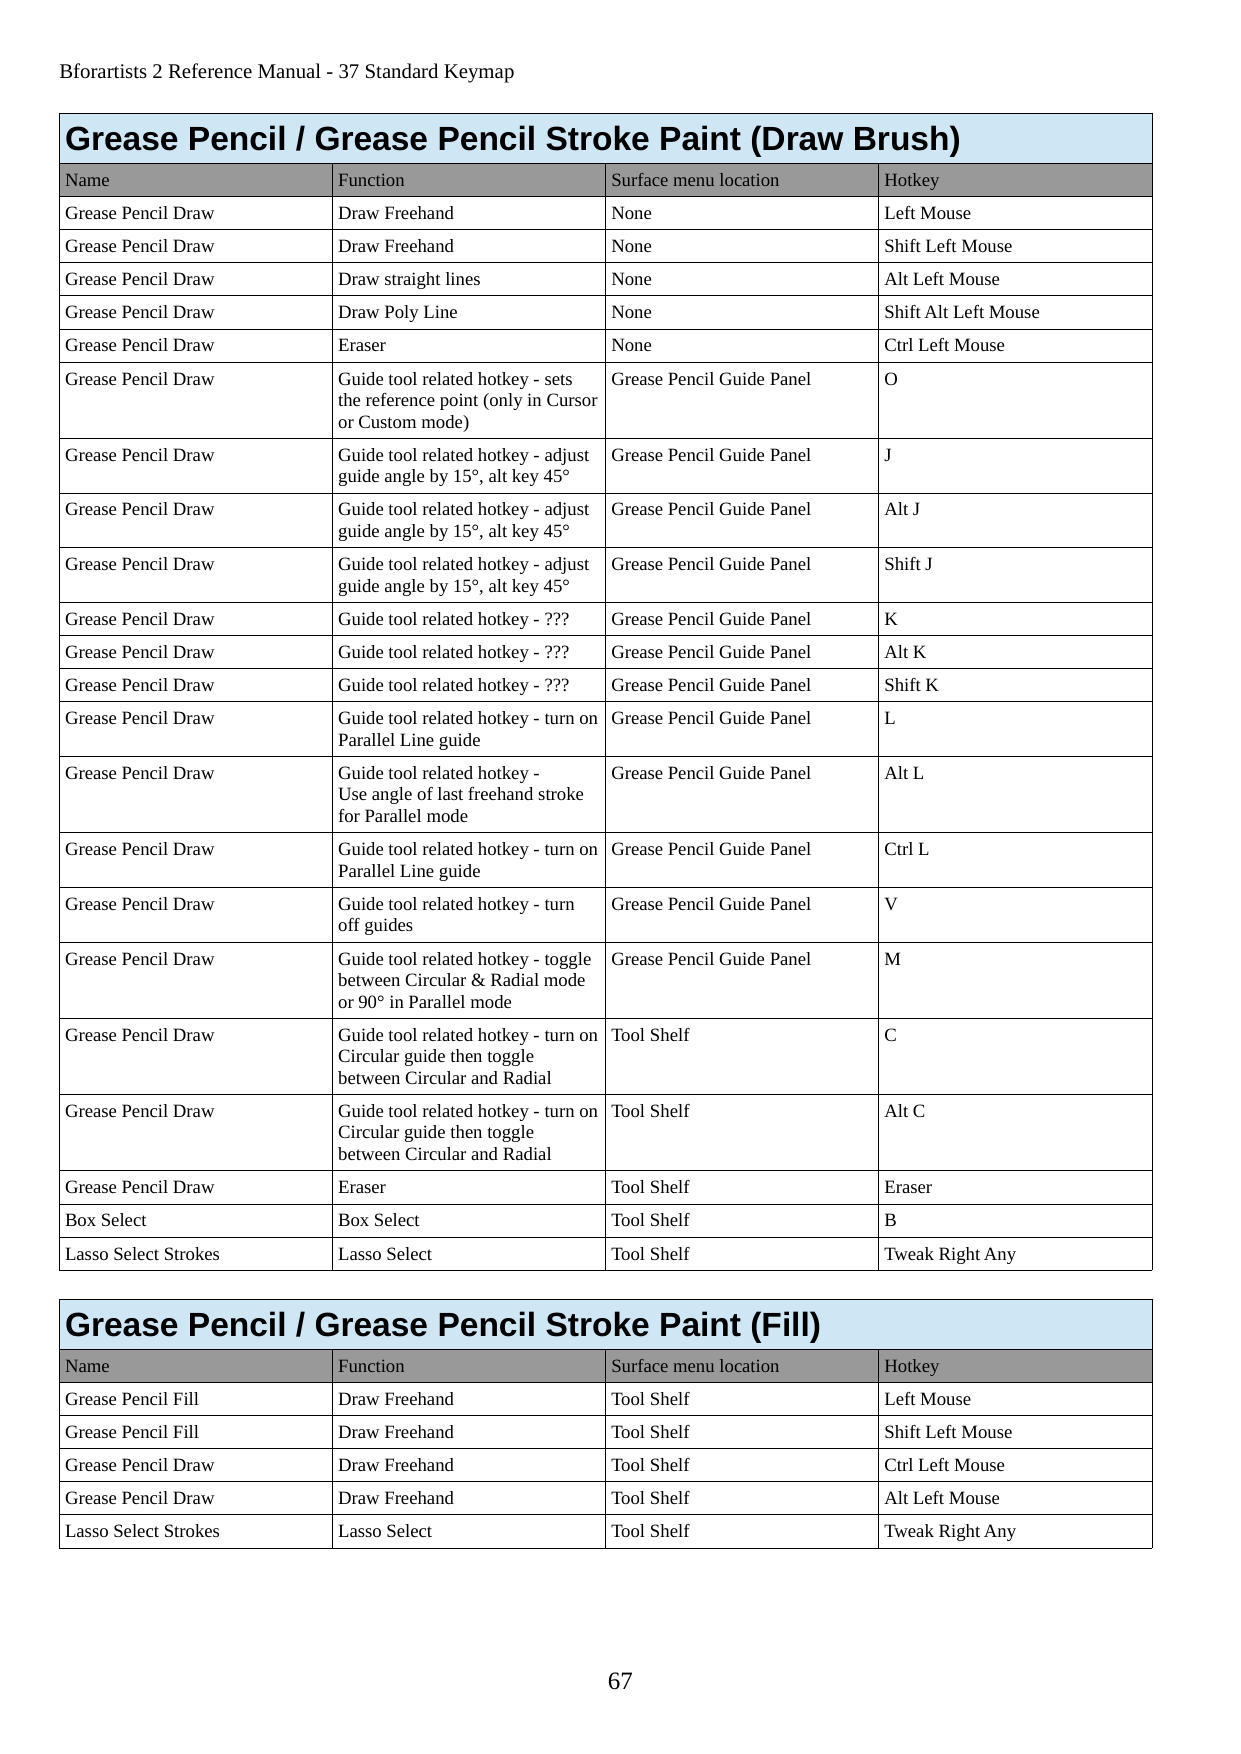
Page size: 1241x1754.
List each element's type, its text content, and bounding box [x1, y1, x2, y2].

table_cell None [606, 330, 878, 362]
table_cell Grease Pencil Fill [60, 1416, 332, 1448]
table_cell Draw Freehand [333, 197, 605, 229]
table_cell Guide tool related hotkey - Use angle of last freehand stroke for Parallel mode [333, 757, 605, 832]
table_cell Grease Pencil Draw [60, 943, 332, 1018]
table_cell O [879, 363, 1152, 438]
table_cell Grease Pencil Draw [60, 363, 332, 438]
table_cell Ctrl Left Mouse [879, 1449, 1152, 1481]
table_cell Left Mouse [879, 1383, 1152, 1415]
table_cell Tool Shelf [606, 1515, 878, 1547]
table_cell Grease Pencil Guide Panel [606, 603, 878, 635]
table_cell L [879, 702, 1152, 756]
table_header Grease Pencil / Grease Pencil Stroke Paint (Draw Brush) [60, 114, 1152, 163]
table_cell Alt J [879, 494, 1152, 547]
table_cell Draw Freehand [333, 1383, 605, 1415]
table_cell Grease Pencil Draw [60, 669, 332, 701]
table_cell Lasso Select Strokes [60, 1515, 332, 1547]
table_cell Lasso Select [333, 1515, 605, 1547]
table_cell Ctrl Left Mouse [879, 330, 1152, 362]
table_cell Draw Freehand [333, 1482, 605, 1514]
table_cell Grease Pencil Draw [60, 263, 332, 295]
table_cell Surface menu location [606, 164, 878, 196]
table_cell Tweak Right Any [879, 1238, 1152, 1270]
table_cell Grease Pencil Draw [60, 757, 332, 832]
table_cell Grease Pencil Guide Panel [606, 702, 878, 756]
table_cell Guide tool related hotkey - adjust guide angle by 15°, alt key 45° [333, 548, 605, 602]
table_cell Shift Left Mouse [879, 230, 1152, 262]
table_cell Shift K [879, 669, 1152, 701]
table_cell Eraser [333, 1171, 605, 1203]
table_cell Grease Pencil Guide Panel [606, 494, 878, 547]
table_cell Tool Shelf [606, 1238, 878, 1270]
table_cell Hotkey [879, 164, 1152, 196]
table_cell Grease Pencil Draw [60, 439, 332, 492]
table_cell Alt Left Mouse [879, 1482, 1152, 1514]
table_cell M [879, 943, 1152, 1018]
table_cell Guide tool related hotkey - turn on Parallel Line guide [333, 833, 605, 887]
table_cell Grease Pencil Draw [60, 197, 332, 229]
table_cell Grease Pencil Draw [60, 636, 332, 668]
table_cell Grease Pencil Draw [60, 1482, 332, 1514]
table_cell None [606, 197, 878, 229]
table_cell Grease Pencil Draw [60, 494, 332, 547]
table_cell Grease Pencil Fill [60, 1383, 332, 1415]
table_cell C [879, 1019, 1152, 1094]
table_cell Eraser [333, 330, 605, 362]
table_cell Guide tool related hotkey - ??? [333, 636, 605, 668]
table_cell Alt Left Mouse [879, 263, 1152, 295]
table_cell Draw Poly Line [333, 296, 605, 328]
table_cell Guide tool related hotkey - turn on Circular guide then toggle between Circular and Radial [333, 1019, 605, 1094]
table_cell J [879, 439, 1152, 492]
table_cell Grease Pencil Guide Panel [606, 439, 878, 492]
table_cell Shift J [879, 548, 1152, 602]
table_cell K [879, 603, 1152, 635]
table_cell Tool Shelf [606, 1095, 878, 1170]
table_cell Hotkey [879, 1350, 1152, 1382]
table_cell Eraser [879, 1171, 1152, 1203]
table_cell Shift Alt Left Mouse [879, 296, 1152, 328]
table_cell Draw straight lines [333, 263, 605, 295]
table_cell Alt K [879, 636, 1152, 668]
table_cell Draw Freehand [333, 1416, 605, 1448]
table_cell Grease Pencil Draw [60, 888, 332, 942]
table_cell Draw Freehand [333, 230, 605, 262]
table_cell Grease Pencil Draw [60, 1449, 332, 1481]
table_cell Guide tool related hotkey - ??? [333, 669, 605, 701]
table_cell Tool Shelf [606, 1019, 878, 1094]
table_cell Grease Pencil Guide Panel [606, 888, 878, 942]
table_cell Grease Pencil Guide Panel [606, 636, 878, 668]
table_cell Grease Pencil Guide Panel [606, 363, 878, 438]
table_cell Tool Shelf [606, 1383, 878, 1415]
table_cell Tweak Right Any [879, 1515, 1152, 1547]
table_cell Grease Pencil Draw [60, 833, 332, 887]
table_cell None [606, 230, 878, 262]
table_cell Grease Pencil Draw [60, 1095, 332, 1170]
table_cell Grease Pencil Draw [60, 1171, 332, 1203]
table_cell Tool Shelf [606, 1416, 878, 1448]
table_cell Grease Pencil Draw [60, 230, 332, 262]
table_cell None [606, 263, 878, 295]
table_cell None [606, 296, 878, 328]
table_cell Shift Left Mouse [879, 1416, 1152, 1448]
table_cell Box Select [60, 1205, 332, 1237]
table_cell Grease Pencil Draw [60, 296, 332, 328]
table_cell Surface menu location [606, 1350, 878, 1382]
table_cell B [879, 1205, 1152, 1237]
table_cell Tool Shelf [606, 1482, 878, 1514]
table_cell Grease Pencil Guide Panel [606, 669, 878, 701]
table_cell Alt C [879, 1095, 1152, 1170]
table_header Grease Pencil / Grease Pencil Stroke Paint (Fill) [60, 1300, 1152, 1349]
table_cell Guide tool related hotkey - turn on Circular guide then toggle between Circular and Radial [333, 1095, 605, 1170]
table_cell Alt L [879, 757, 1152, 832]
table_cell Lasso Select [333, 1238, 605, 1270]
table_cell Guide tool related hotkey - adjust guide angle by 15°, alt key 45° [333, 439, 605, 492]
table_cell Name [60, 164, 332, 196]
table_cell Name [60, 1350, 332, 1382]
table_cell Grease Pencil Draw [60, 702, 332, 756]
table_cell Draw Freehand [333, 1449, 605, 1481]
table_cell Grease Pencil Draw [60, 548, 332, 602]
table_cell Tool Shelf [606, 1205, 878, 1237]
table_cell Box Select [333, 1205, 605, 1237]
table_cell Guide tool related hotkey - turn off guides [333, 888, 605, 942]
table_cell Grease Pencil Guide Panel [606, 943, 878, 1018]
table_cell Grease Pencil Guide Panel [606, 757, 878, 832]
table_cell Guide tool related hotkey - toggle between Circular & Radial mode or 90° in Parallel mode [333, 943, 605, 1018]
table_cell Function [333, 164, 605, 196]
table_cell Left Mouse [879, 197, 1152, 229]
table_cell Function [333, 1350, 605, 1382]
table_cell Guide tool related hotkey - adjust guide angle by 15°, alt key 45° [333, 494, 605, 547]
table_cell V [879, 888, 1152, 942]
table_cell Grease Pencil Guide Panel [606, 548, 878, 602]
table_cell Tool Shelf [606, 1449, 878, 1481]
table_cell Grease Pencil Draw [60, 603, 332, 635]
table_cell Grease Pencil Draw [60, 330, 332, 362]
table_cell Ctrl L [879, 833, 1152, 887]
table_cell Grease Pencil Draw [60, 1019, 332, 1094]
table_cell Guide tool related hotkey - ??? [333, 603, 605, 635]
table_cell Lasso Select Strokes [60, 1238, 332, 1270]
table_cell Tool Shelf [606, 1171, 878, 1203]
table_cell Grease Pencil Guide Panel [606, 833, 878, 887]
table_cell Guide tool related hotkey - sets the reference point (only in Cursor or Custom mode) [333, 363, 605, 438]
table_cell Guide tool related hotkey - turn on Parallel Line guide [333, 702, 605, 756]
